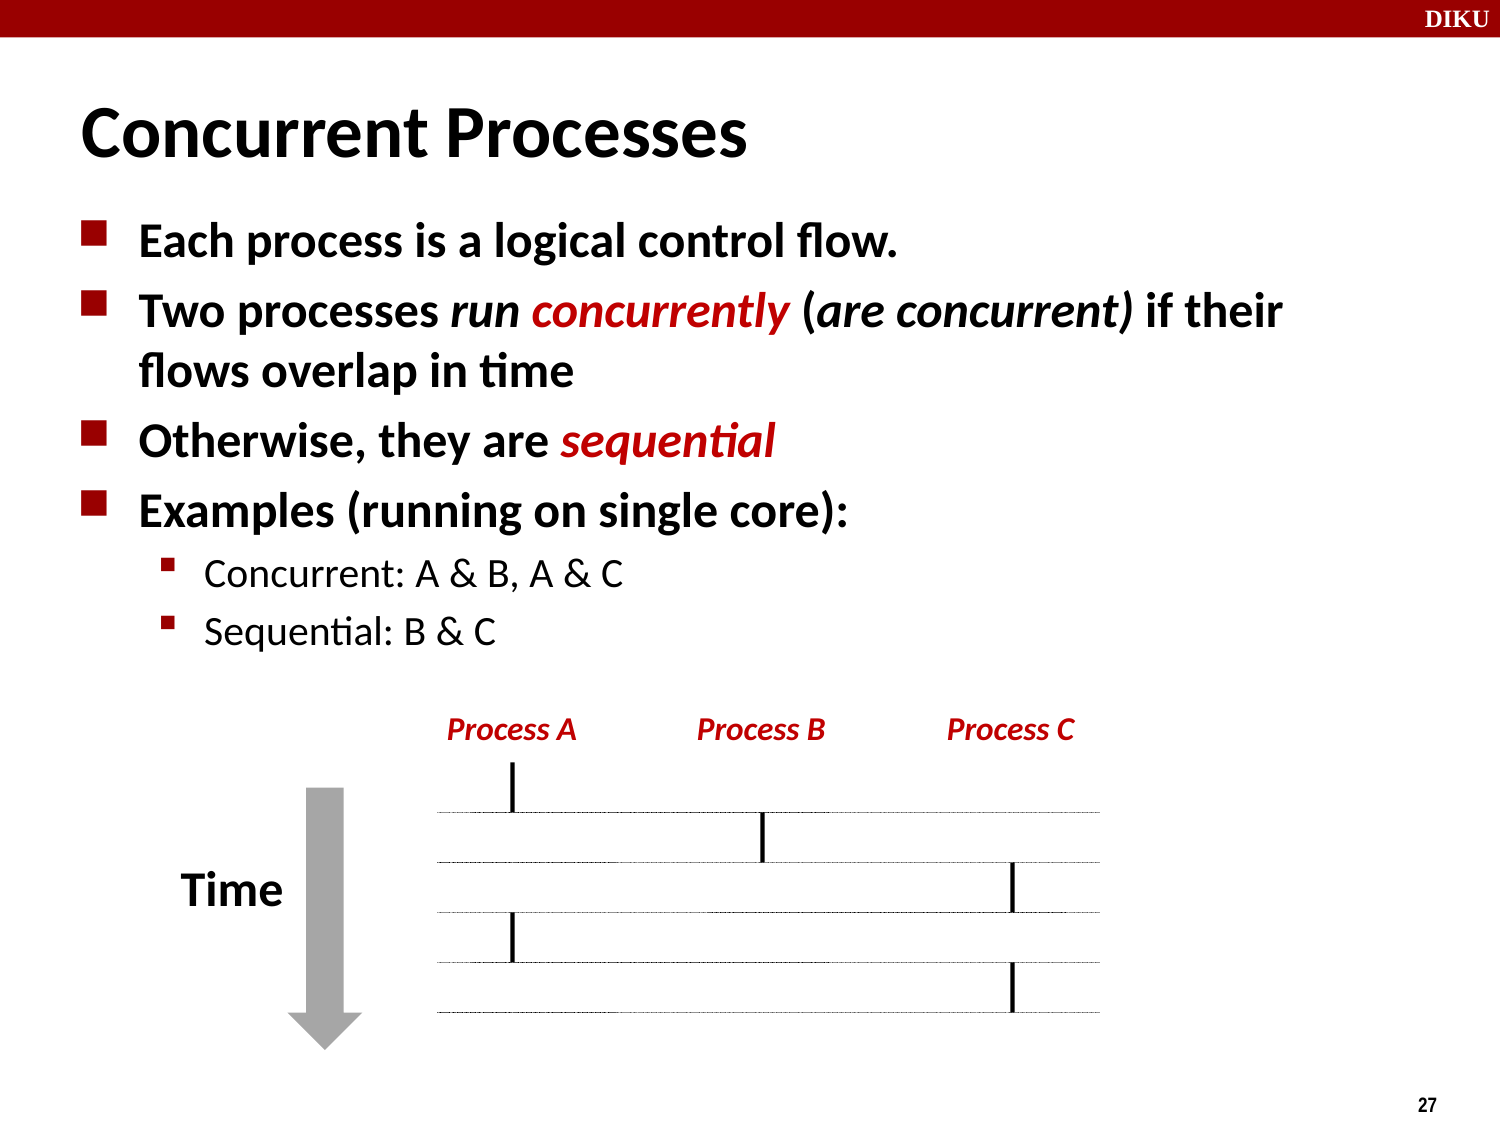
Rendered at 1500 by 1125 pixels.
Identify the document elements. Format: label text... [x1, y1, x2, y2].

text_box Time [165, 849, 300, 925]
text_box [287, 787, 363, 1051]
text_box Process C [932, 699, 1090, 755]
list Each process is a logical control flow. Two processes run concurrently (are concurrent) if their flows overlap in time Otherwise, they are sequential Examples (running on single core): Concurrent: A & B, A & C Sequential: B & C [67, 200, 1363, 625]
title Concurrent Processes [66, 80, 1063, 175]
text_box Process B [682, 699, 841, 755]
text_box Process A [432, 699, 593, 755]
